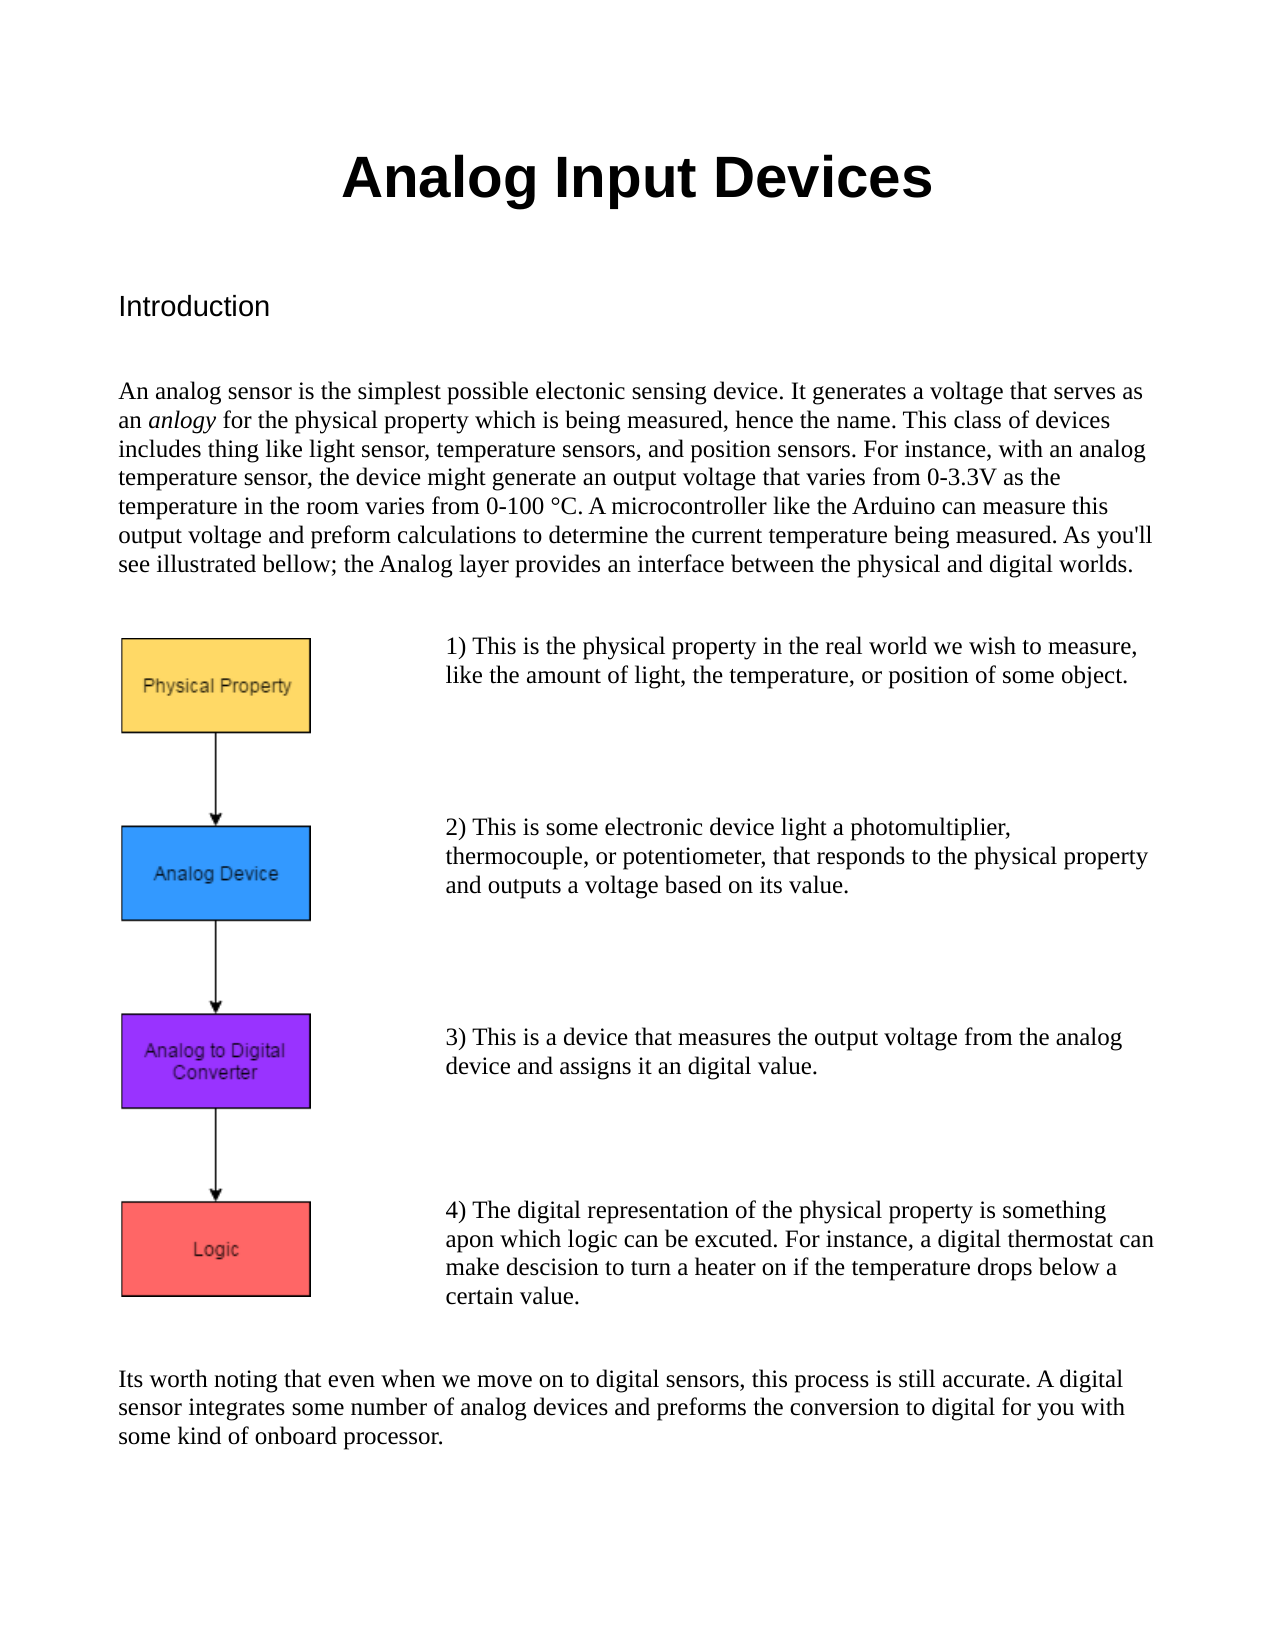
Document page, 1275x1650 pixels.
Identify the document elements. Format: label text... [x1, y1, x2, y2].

text 2) This is some electronic device light a photomultiplier, thermocouple, or potentiometer, that responds to the physical property and outputs a voltage based on its value. [311, 784, 1157, 899]
text 3) This is a device that measures the output voltage from the analog device and assigns it an digital value. 4) The digital representation of the physical property is something apon which logic can be excuted. For instance, a digital thermostat can make descision to turn a heater on if the temperature drops below a certain value. [118, 994, 1157, 1310]
subtitle Introduction [118, 289, 1157, 322]
title Analog Input Devices [118, 143, 1157, 210]
text Its worth noting that even when we move on to digital sensors, this process is still accurate. A digital sensor integrates some number of analog devices and preforms the conversion to digital for you with some kind of onboard processor. [118, 1364, 1157, 1507]
text 1) This is the physical property in the real world we wish to measure, like the amount of light, the temperature, or position of some object. [118, 631, 1157, 689]
text An analog sensor is the simplest possible electonic sensing device. It generates a voltage that serves as an anlogy for the physical property which is being measured, hence the name. This class of devices includes thing like light sensor, temperature sensors, and position sensors. For instance, with an analog temperature sensor, the device might generate an output voltage that varies from 0-3.3V as the temperature in the room varies from 0-100 °C. A microcontroller like the Arduino can measure this output voltage and preform calculations to determine the current temperature being measured. As you'll see illustrated bellow; the Analog layer provides an interface between the physical and digital worlds. [118, 376, 1157, 577]
